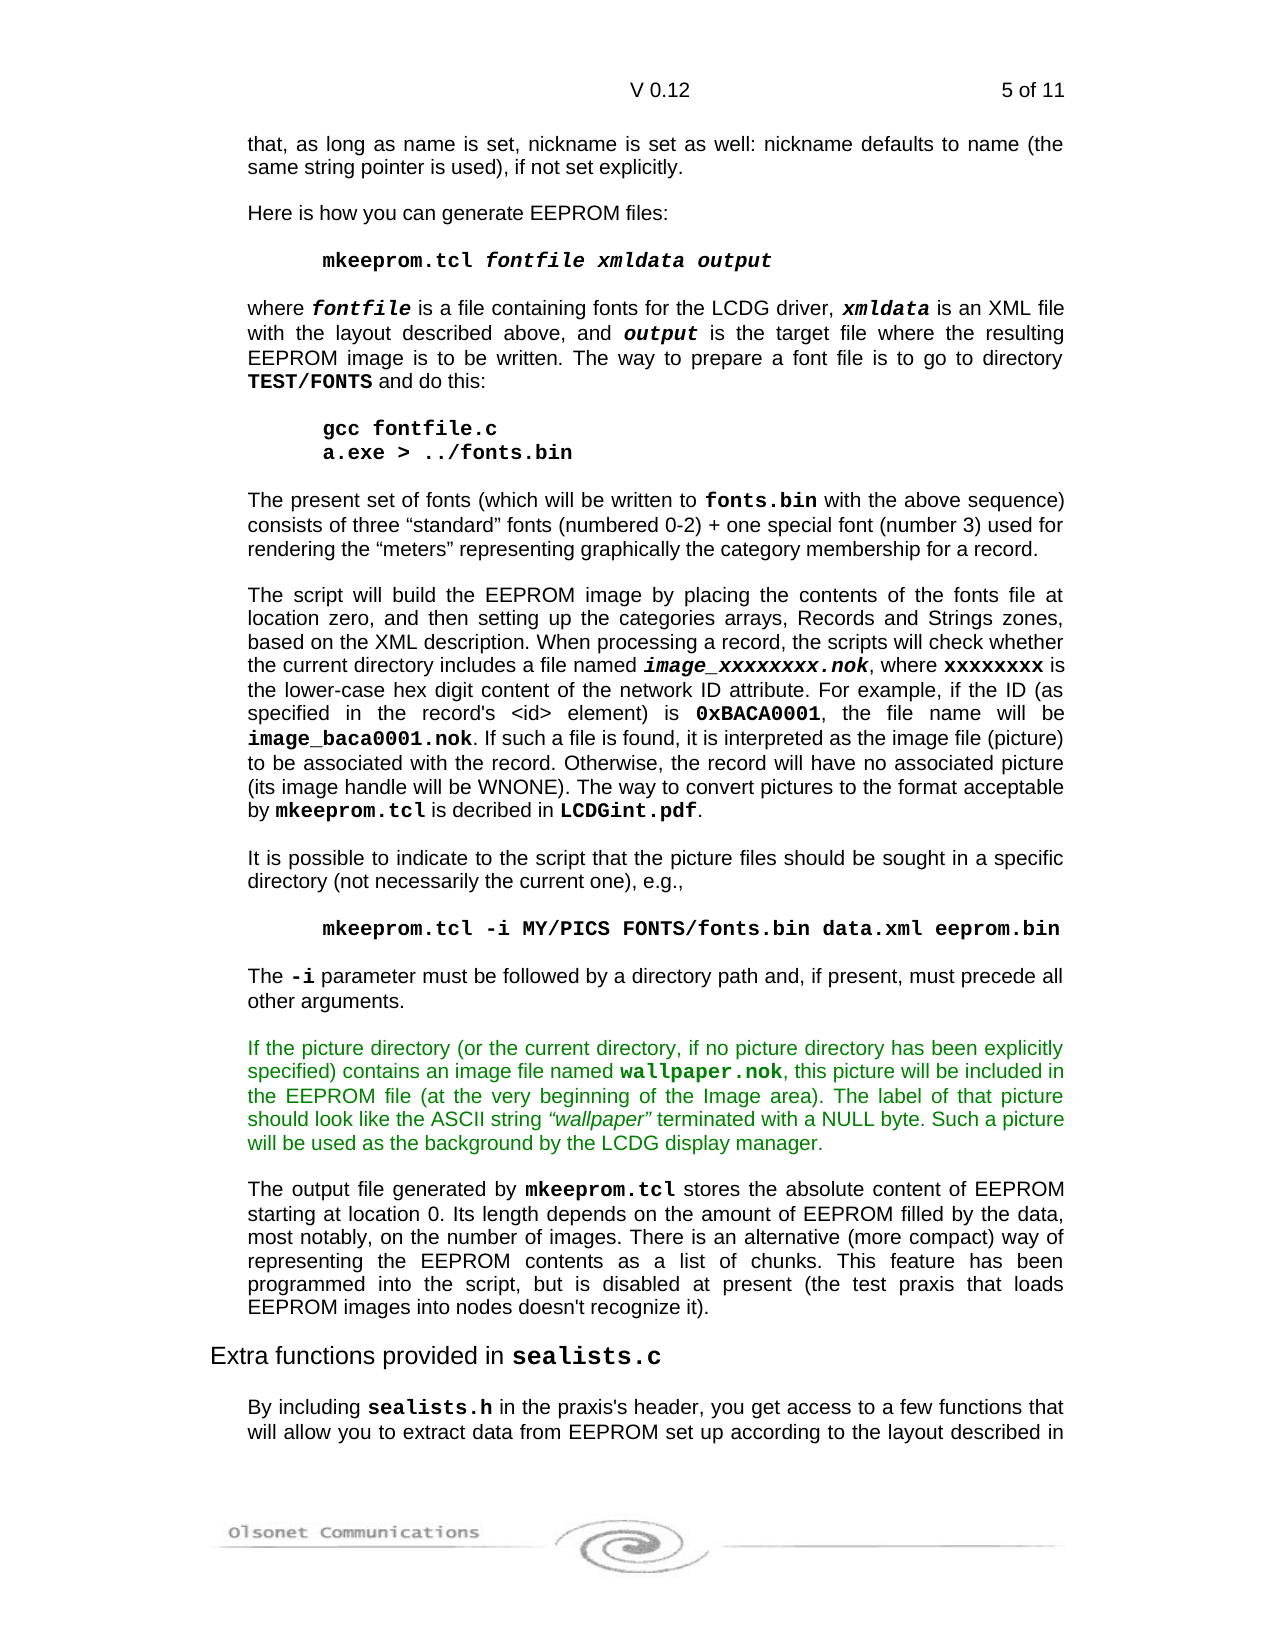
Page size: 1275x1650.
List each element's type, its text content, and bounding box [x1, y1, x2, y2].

text mkeeprom.tcl fontfile xmldata output [247, 248, 1065, 273]
text It is possible to indicate to the script that the picture files should be sought in a specific directory (not necessarily the current one), e.g., [247, 847, 1065, 893]
text that, as long as name is set, nickname is set as well: nickname defaults to name (the same string pointer is used), if not set explicitly. [247, 132, 1065, 179]
text The output file generated by mkeeprom.tcl stores the absolute content of EEPROM starting at location 0. Its length depends on the amount of EEPROM filled by the data, most notably, on the number of images. There is an alternative (more compact) way of representing the EEPROM contents as a list of chunks. This feature has been programmed into the script, but is disabled at present (the test praxis that loads EEPROM images into nodes doesn't recognize it). [247, 1178, 1065, 1319]
text a.exe > ../fonts.bin [247, 442, 1065, 466]
text Here is how you can generate EEPROM files: [247, 202, 1065, 225]
text The present set of fonts (which will be written to fonts.bin with the above sequence) consists of three “standard” fonts (numbered 0-2) + one special font (number 3) used for rendering the “meters” representing graphically the category membership for a record. [247, 489, 1065, 561]
text gcc fontfile.c [247, 418, 1065, 442]
subtitle Extra functions provided in sealists.c [210, 1342, 1065, 1372]
picture [210, 1504, 1065, 1596]
text The -i parameter must be followed by a directory path and, if present, must precede all other arguments. [247, 965, 1065, 1013]
text mkeeprom.tcl -i MY/PICS FONTS/fonts.bin data.xml eeprom.bin [247, 916, 1065, 942]
text The script will build the EEPROM image by placing the contents of the fonts file at location zero, and then setting up the categories arrays, Records and Strings zones, based on the XML description. When processing a record, the scripts will check whether the current directory includes a file named image_xxxxxxxx.nok, where xxxxxxxx is the lower-case hex digit content of the network ID attribute. For example, if the ID (as specified in the record's <id> element) is 0xBACA0001, the file name will be image_baca0001.nok. If such a file is found, it is interpreted as the image file (picture) to be associated with the record. Otherwise, the record will have no associated picture (its image handle will be WNONE). The way to convert pictures to the format acceptable by mkeeprom.tcl is decribed in LCDGint.pdf. [247, 584, 1065, 823]
text If the picture directory (or the current directory, if no picture directory has been explicitly specified) contains an image file named wallpaper.nok, this picture will be included in the EEPROM file (at the very beginning of the Image area). The label of that picture should look like the ASCII string “wallpaper” terminated with a NULL byte. Such a picture will be used as the background by the LCDG display manager. [247, 1036, 1065, 1154]
text By including sealists.h in the praxis's header, you get access to a few functions that will allow you to extract data from EEPROM set up according to the layout described in [247, 1395, 1065, 1444]
text where fontfile is a file containing fonts for the LCDG driver, xmldata is an XML file with the layout described above, and output is the target file where the resulting EEPROM image is to be written. The way to prepare a font file is to go to directory TEST/FONTS and do this: [247, 297, 1065, 395]
